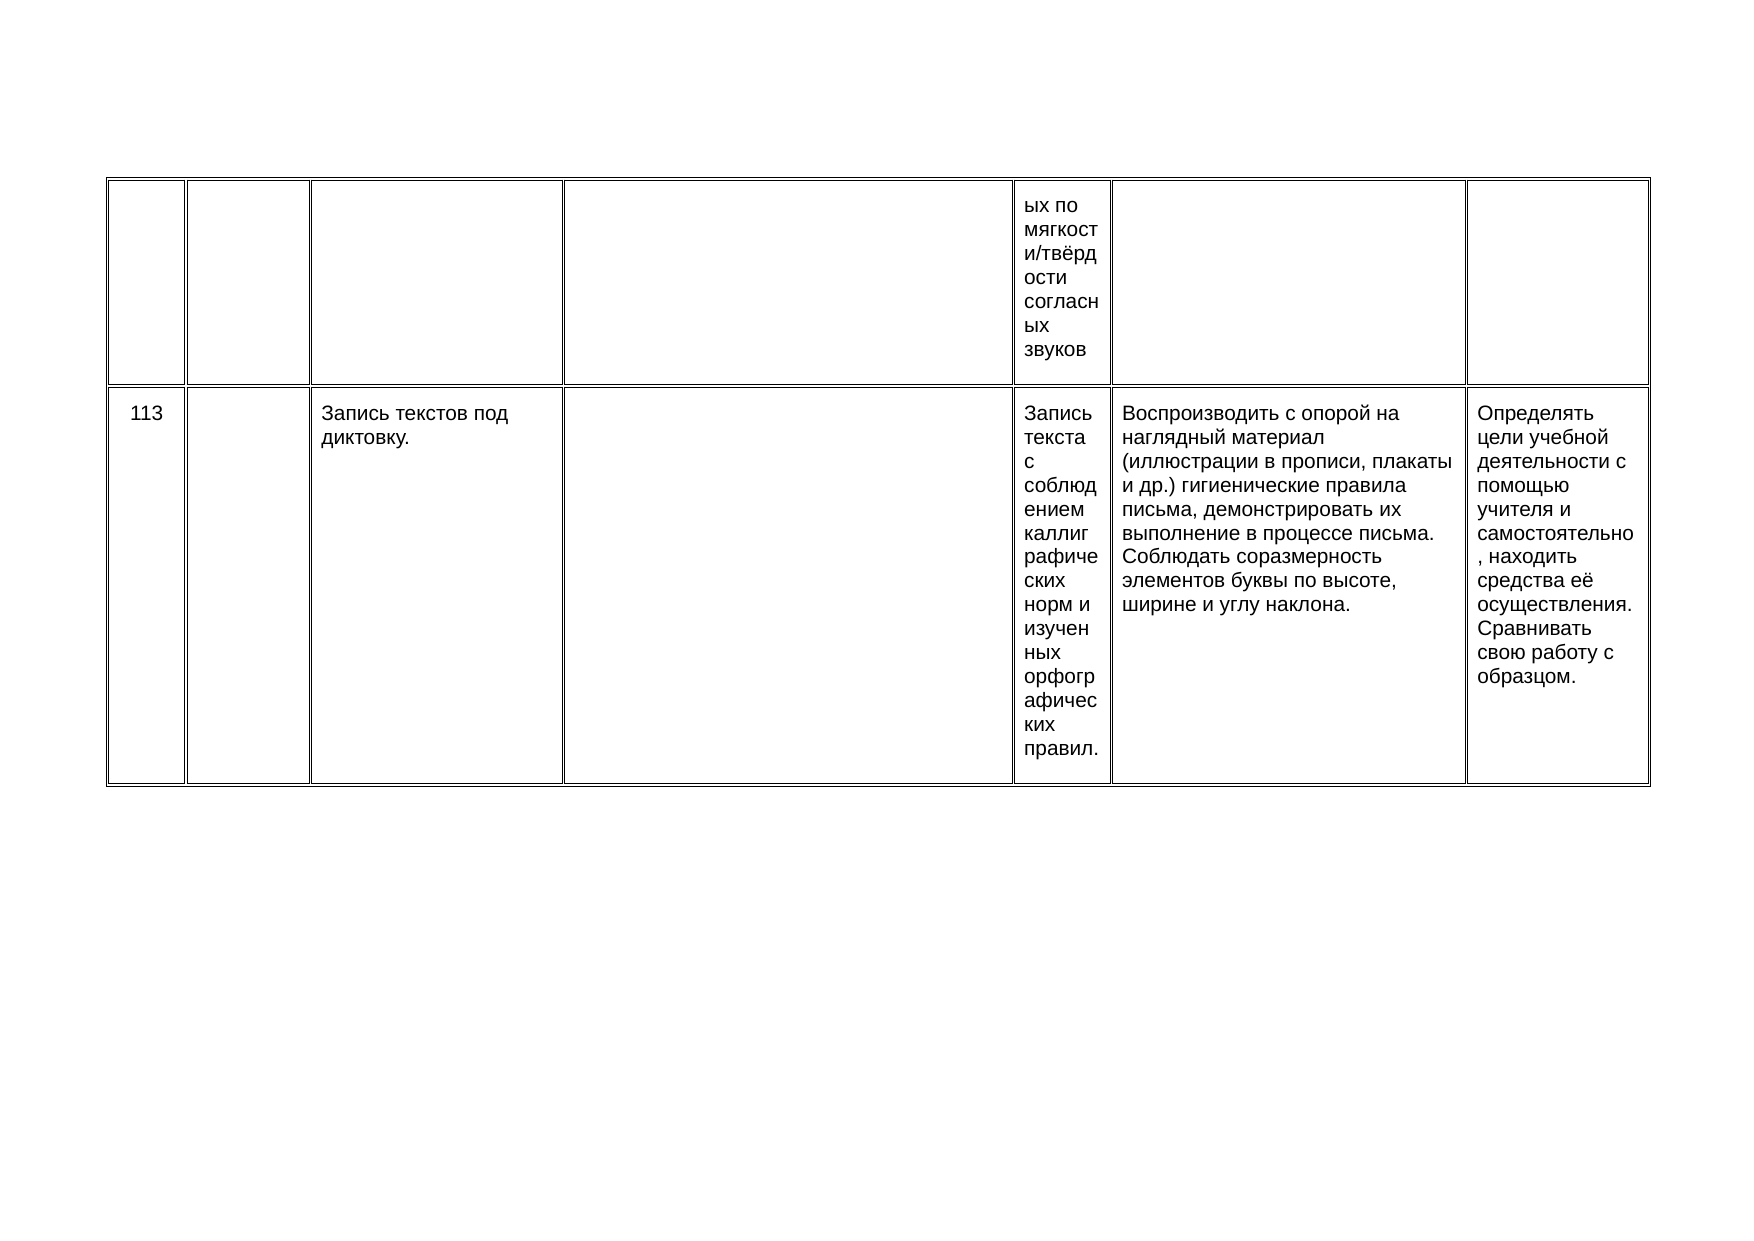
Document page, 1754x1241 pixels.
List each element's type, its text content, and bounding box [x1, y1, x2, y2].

table_cell [109, 181, 184, 384]
table_cell [188, 388, 309, 783]
table_cell Запись текстов под диктовку. [312, 388, 562, 783]
table_cell Запись текста с соблюдением каллиграфических норм и изученных орфографических правил. [1015, 388, 1110, 783]
table_cell [312, 181, 562, 384]
table_cell 113 [109, 388, 184, 783]
table_cell [565, 388, 1012, 783]
table_cell [565, 181, 1012, 384]
table_cell Определять цели учебной деятельности с помощью учителя и самостоятельно, находить средства её осуществления. Сравнивать свою работу с образцом. [1468, 388, 1648, 783]
table_cell ых по мягкости/твёрдости согласных звуков [1015, 181, 1110, 384]
table_cell [1113, 181, 1465, 384]
table_cell Воспроизводить с опорой на наглядный материал (иллюстрации в прописи, плакаты и др.) гигиенические правила письма, демонстрировать их выполнение в процессе письма. Соблюдать соразмерность элементов буквы по высоте, ширине и углу наклона. [1113, 388, 1465, 783]
table_cell [188, 181, 309, 384]
table_cell [1468, 181, 1648, 384]
